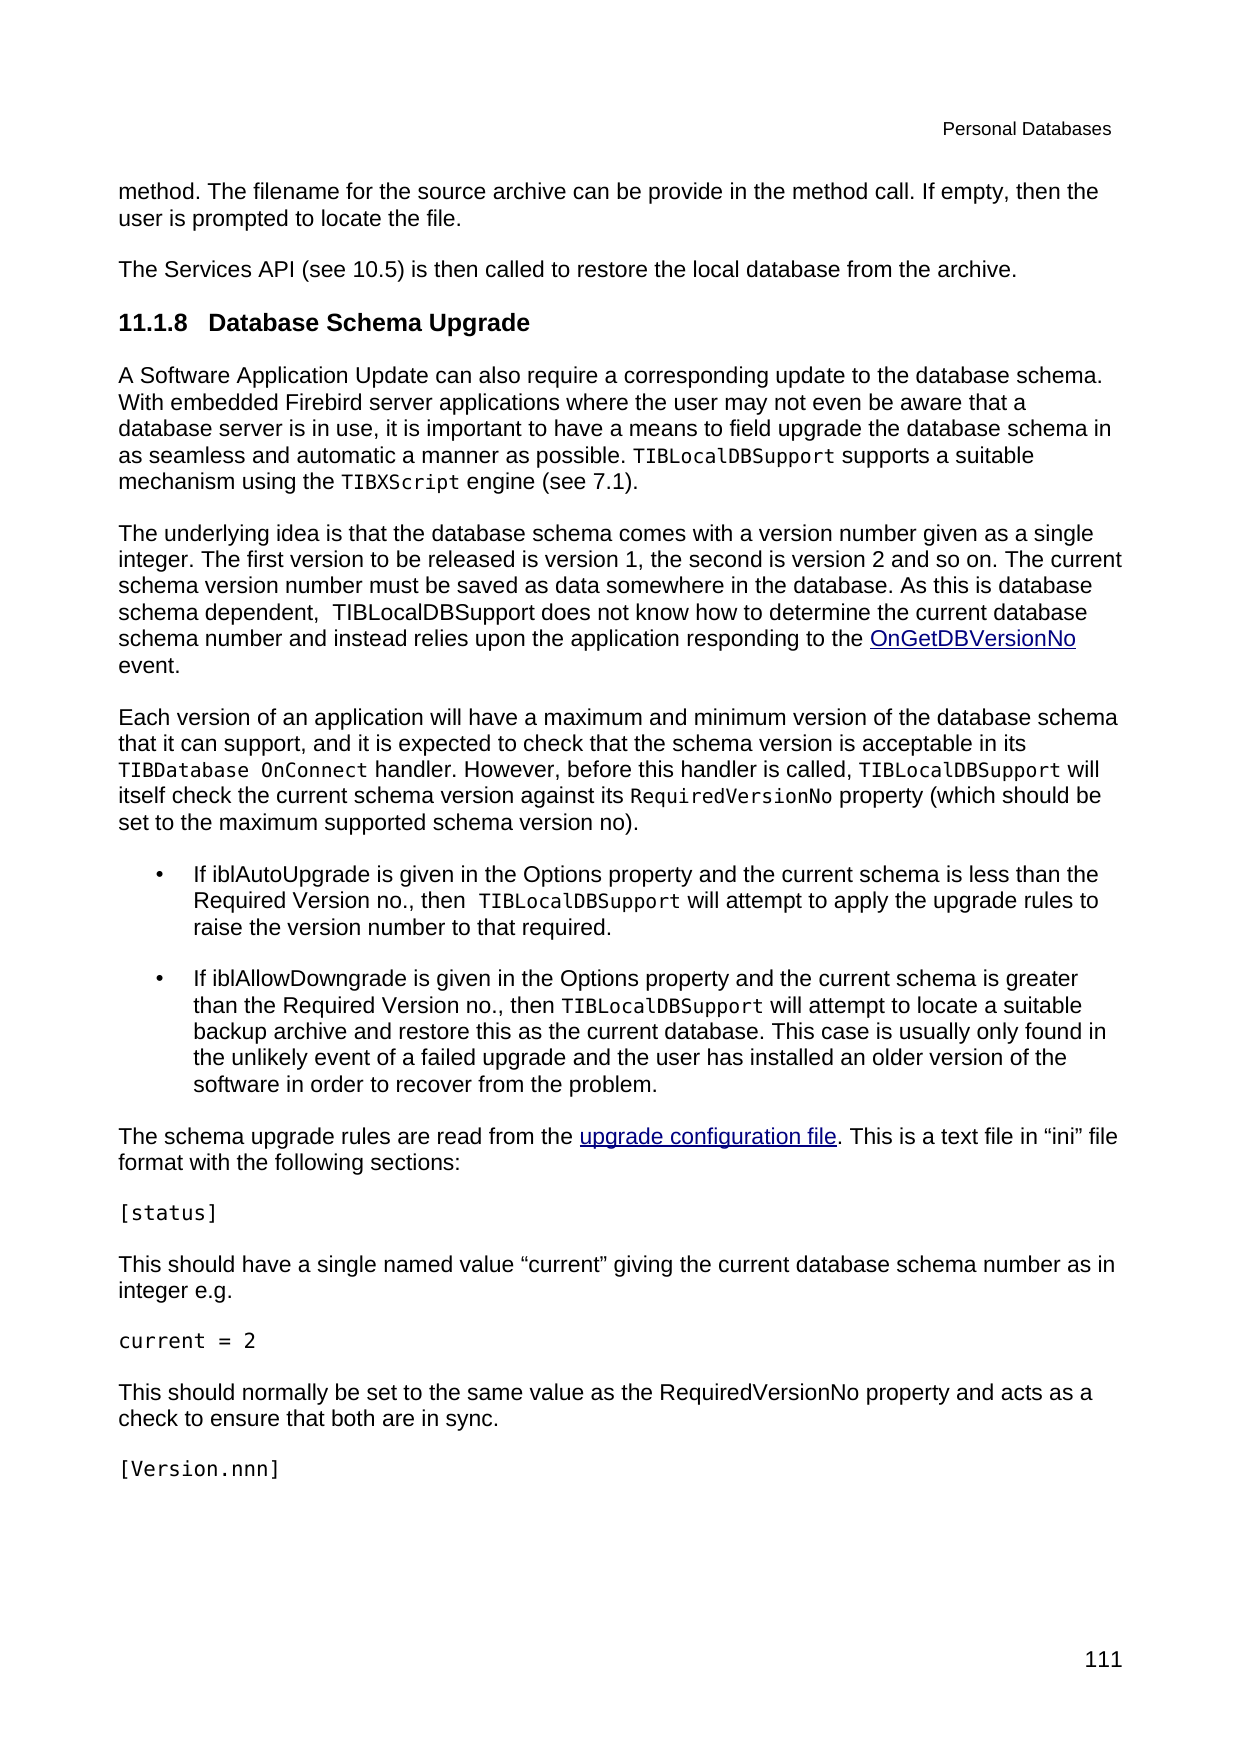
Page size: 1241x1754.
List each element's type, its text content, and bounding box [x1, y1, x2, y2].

subtitle Database Schema Upgrade [118, 308, 1122, 337]
text [status] [118, 1201, 1122, 1225]
text This should have a single named value “current” giving the current database schema number as in integer e.g. [118, 1251, 1122, 1303]
text The schema upgrade rules are read from the upgrade configuration file. This is a text file in “ini” file format with the following sections: [118, 1123, 1122, 1175]
list If iblAllowDowngrade is given in the Options property and the current schema is greater than the Required Version no., then TIBLocalDBSupport will attempt to locate a suitable backup archive and restore this as the current database. This case is usually only found in the unlikely event of a failed upgrade and the user has installed an older version of the software in order to recover from the problem. [156, 965, 1122, 1097]
text The Services API (see 10.5) is then called to restore the local database from the archive. [118, 256, 1122, 283]
text The underlying idea is that the database schema comes with a version number given as a single integer. The first version to be released is version 1, the second is version 2 and so on. The current schema version number must be saved as data somewhere in the database. As this is database schema dependent, TIBLocalDBSupport does not know how to determine the current database schema number and instead relies upon the application responding to the OnGetDBVersionNo event. [118, 520, 1122, 678]
list If iblAutoUpgrade is given in the Options property and the current schema is less than the Required Version no., then TIBLocalDBSupport will attempt to apply the upgrade rules to raise the version number to that required. [156, 861, 1122, 940]
text method. The filename for the source archive can be provide in the method call. If empty, then the user is prompted to locate the file. [118, 178, 1122, 231]
text Each version of an application will have a maximum and minimum version of the database schema that it can support, and it is expected to check that the schema version is acceptable in its TIBDatabase OnConnect handler. However, before this handler is called, TIBLocalDBSupport will itself check the current schema version against its RequiredVersionNo property (which should be set to the maximum supported schema version no). [118, 703, 1122, 835]
text A Software Application Update can also require a corresponding update to the database schema. With embedded Firebird server applications where the user may not even be aware that a database server is in use, it is important to have a means to field upgrade the database schema in as seamless and automatic a manner as possible. TIBLocalDBSupport supports a suitable mechanism using the TIBXScript engine (see 7.1). [118, 362, 1122, 494]
text current = 2 [118, 1329, 1122, 1353]
text This should normally be set to the same value as the RequiredVersionNo property and acts as a check to ensure that both are in sync. [118, 1379, 1122, 1431]
text [Version.nnn] [118, 1457, 1122, 1481]
